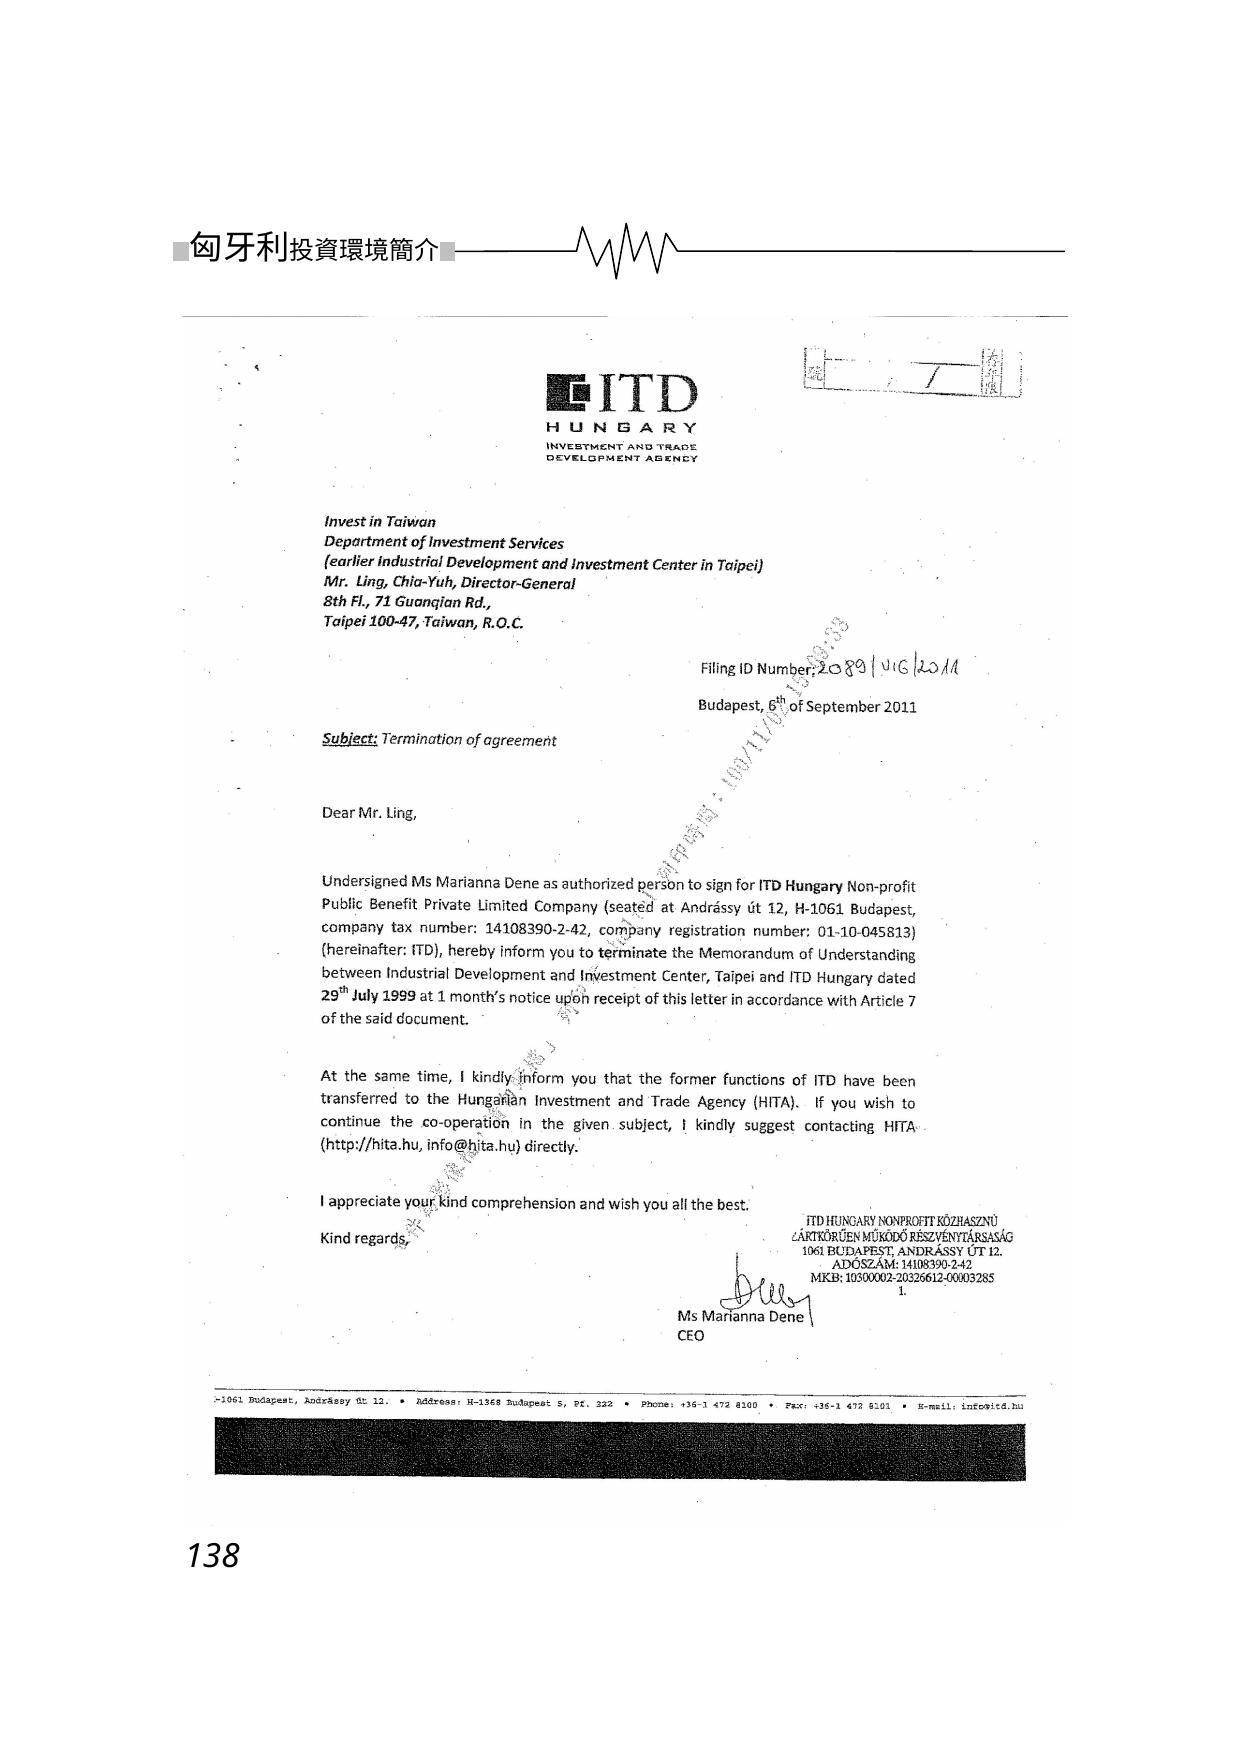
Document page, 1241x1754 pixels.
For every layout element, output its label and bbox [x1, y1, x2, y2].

picture [182, 316, 1069, 1526]
